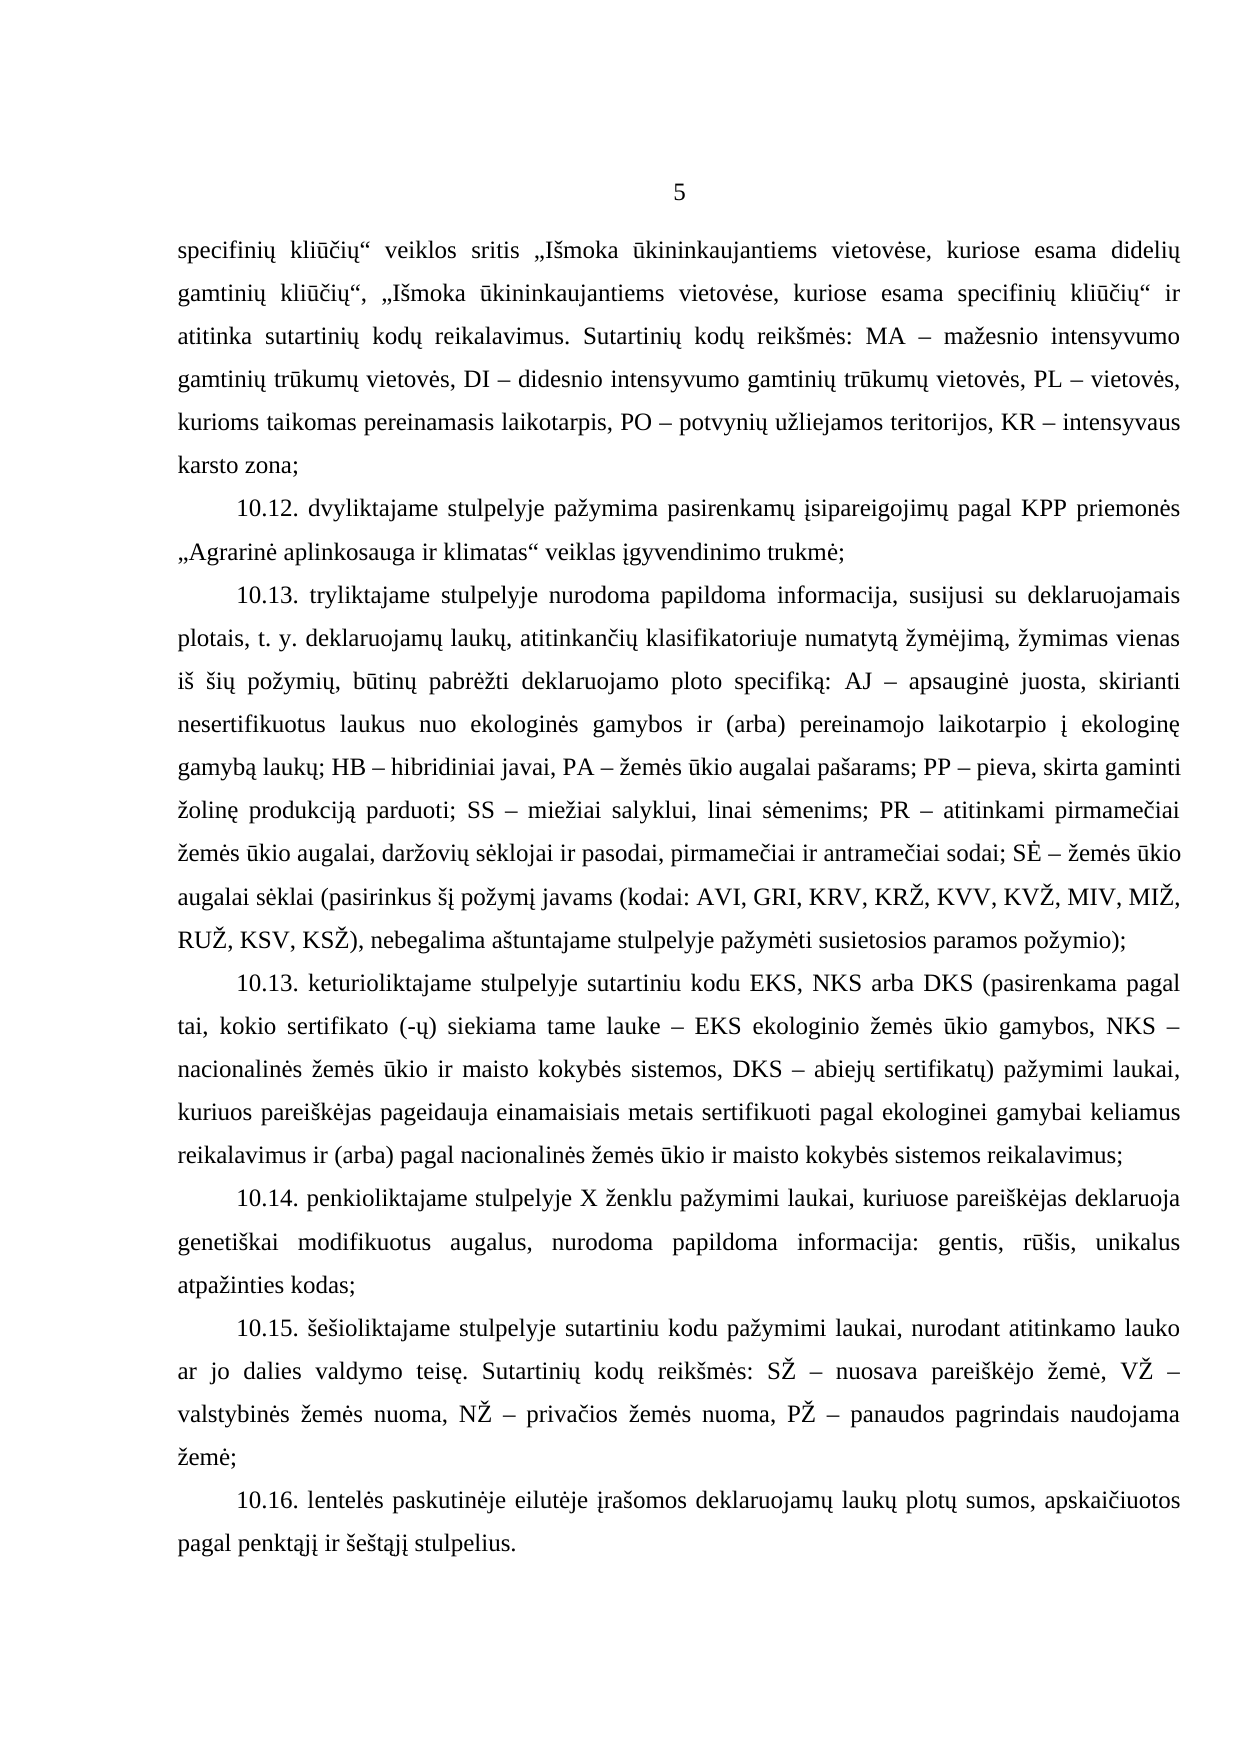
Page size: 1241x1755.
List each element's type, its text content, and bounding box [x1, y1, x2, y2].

text 10.13. keturioliktajame stulpelyje sutartiniu kodu EKS, NKS arba DKS (pasirenkama pagal tai, kokio sertifikato (-ų) siekiama tame lauke – EKS ekologinio žemės ūkio gamybos, NKS – nacionalinės žemės ūkio ir maisto kokybės sistemos, DKS – abiejų sertifikatų) pažymimi laukai, kuriuos pareiškėjas pageidauja einamaisiais metais sertifikuoti pagal ekologinei gamybai keliamus reikalavimus ir (arba) pagal nacionalinės žemės ūkio ir maisto kokybės sistemos reikalavimus; [177, 968, 1181, 1169]
text specifinių kliūčių“ veiklos sritis „Išmoka ūkininkaujantiems vietovėse, kuriose esama didelių gamtinių kliūčių“, „Išmoka ūkininkaujantiems vietovėse, kuriose esama specifinių kliūčių“ ir atitinka sutartinių kodų reikalavimus. Sutartinių kodų reikšmės: MA – mažesnio intensyvumo gamtinių trūkumų vietovės, DI – didesnio intensyvumo gamtinių trūkumų vietovės, PL – vietovės, kurioms taikomas pereinamasis laikotarpis, PO – potvynių užliejamos teritorijos, KR – intensyvaus karsto zona; [177, 235, 1181, 479]
text 10.13. tryliktajame stulpelyje nurodoma papildoma informacija, susijusi su deklaruojamais plotais, t. y. deklaruojamų laukų, atitinkančių klasifikatoriuje numatytą žymėjimą, žymimas vienas iš šių požymių, būtinų pabrėžti deklaruojamo ploto specifiką: AJ – apsauginė juosta, skirianti nesertifikuotus laukus nuo ekologinės gamybos ir (arba) pereinamojo laikotarpio į ekologinę gamybą laukų; HB – hibridiniai javai, PA – žemės ūkio augalai pašarams; PP – pieva, skirta gaminti žolinę produkciją parduoti; SS – miežiai salyklui, linai sėmenims; PR – atitinkami pirmamečiai žemės ūkio augalai, daržovių sėklojai ir pasodai, pirmamečiai ir antramečiai sodai; SĖ – žemės ūkio augalai sėklai (pasirinkus šį požymį javams (kodai: AVI, GRI, KRV, KRŽ, KVV, KVŽ, MIV, MIŽ, RUŽ, KSV, KSŽ), nebegalima aštuntajame stulpelyje pažymėti susietosios paramos požymio); [177, 580, 1181, 953]
text 10.14. penkioliktajame stulpelyje X ženklu pažymimi laukai, kuriuose pareiškėjas deklaruoja genetiškai modifikuotus augalus, nurodoma papildoma informacija: gentis, rūšis, unikalus atpažinties kodas; [177, 1183, 1181, 1298]
text 10.16. lentelės paskutinėje eilutėje įrašomos deklaruojamų laukų plotų sumos, apskaičiuotos pagal penktąjį ir šeštąjį stulpelius. [177, 1485, 1181, 1557]
text 10.12. dvyliktajame stulpelyje pažymima pasirenkamų įsipareigojimų pagal KPP priemonės „Agrarinė aplinkosauga ir klimatas“ veiklas įgyvendinimo trukmė; [177, 493, 1181, 565]
text 10.15. šešioliktajame stulpelyje sutartiniu kodu pažymimi laukai, nurodant atitinkamo lauko ar jo dalies valdymo teisę. Sutartinių kodų reikšmės: SŽ – nuosava pareiškėjo žemė, VŽ – valstybinės žemės nuoma, NŽ – privačios žemės nuoma, PŽ – panaudos pagrindais naudojama žemė; [177, 1313, 1181, 1471]
